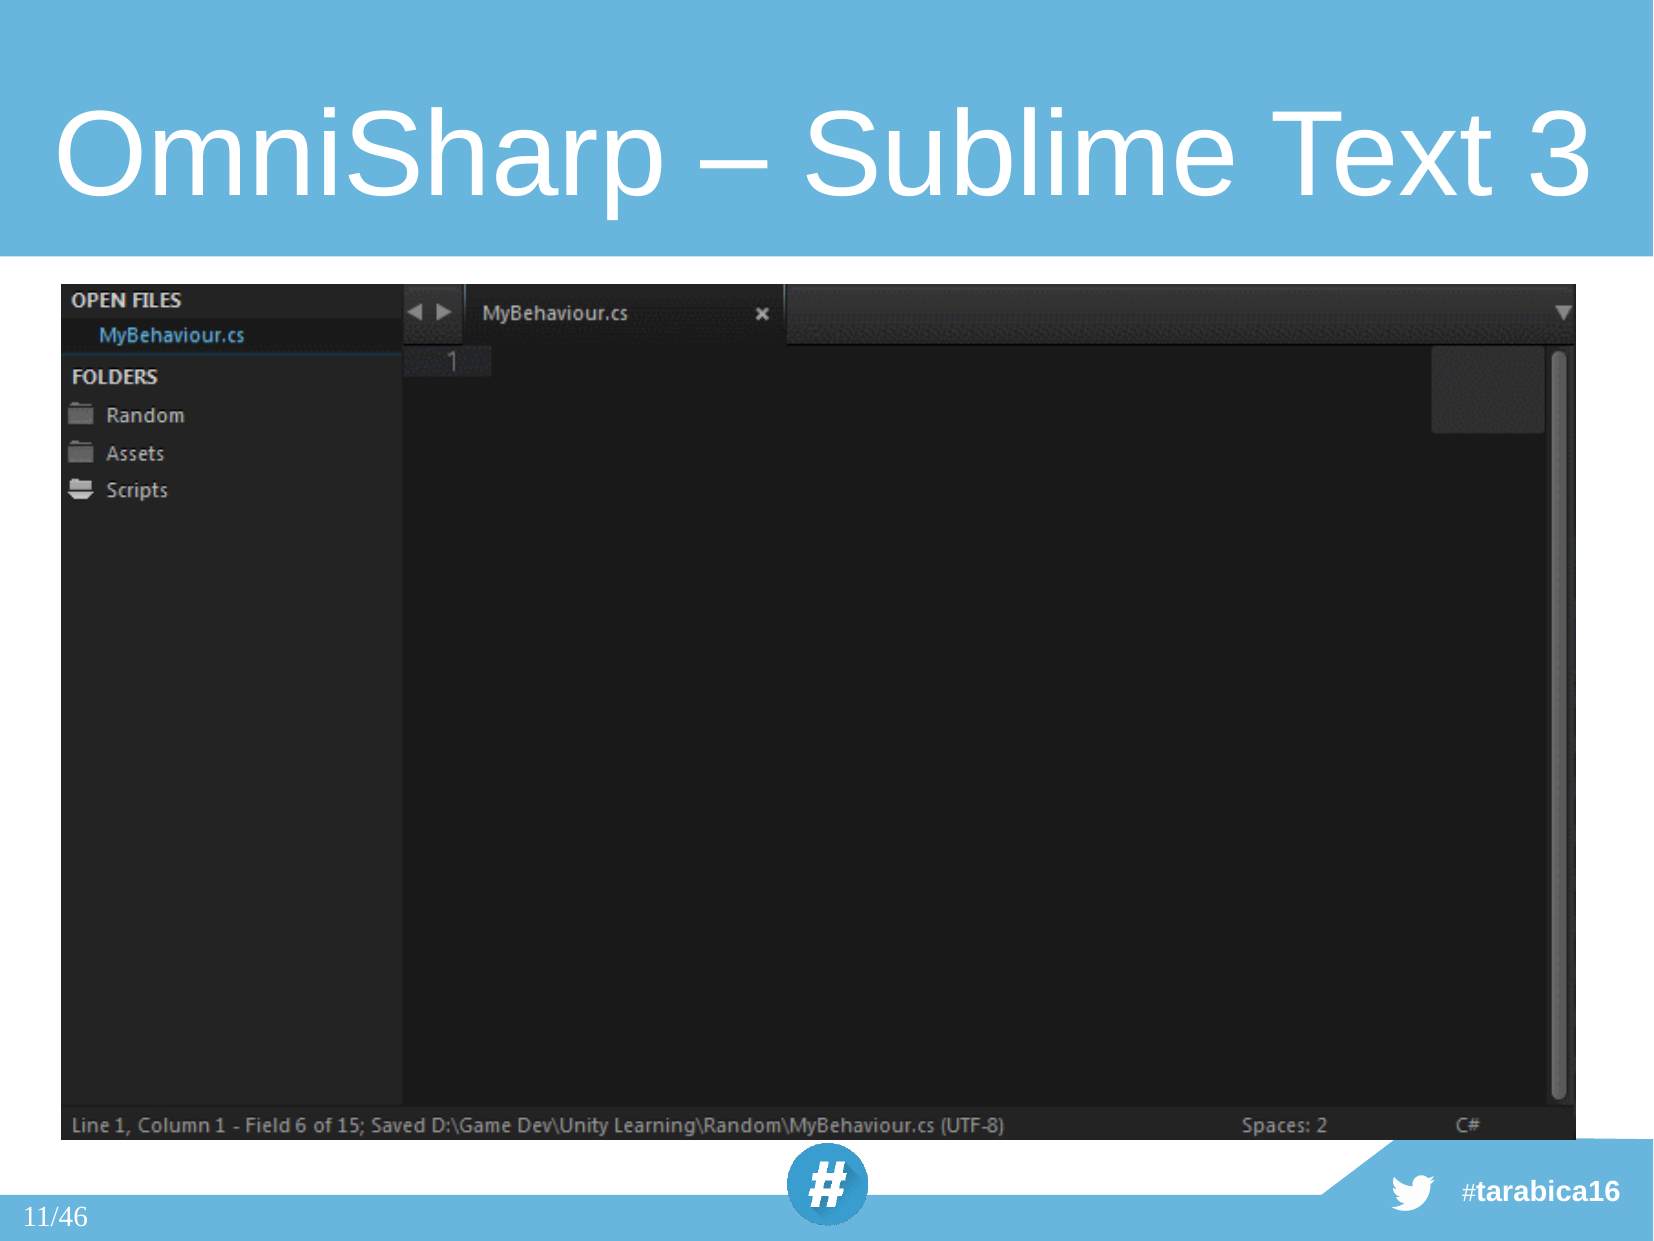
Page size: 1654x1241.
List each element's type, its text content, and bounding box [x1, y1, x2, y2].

title OmniSharp – Sublime Text 3 [53, 49, 1600, 257]
picture [61, 284, 1576, 1230]
picture [1378, 1158, 1448, 1228]
